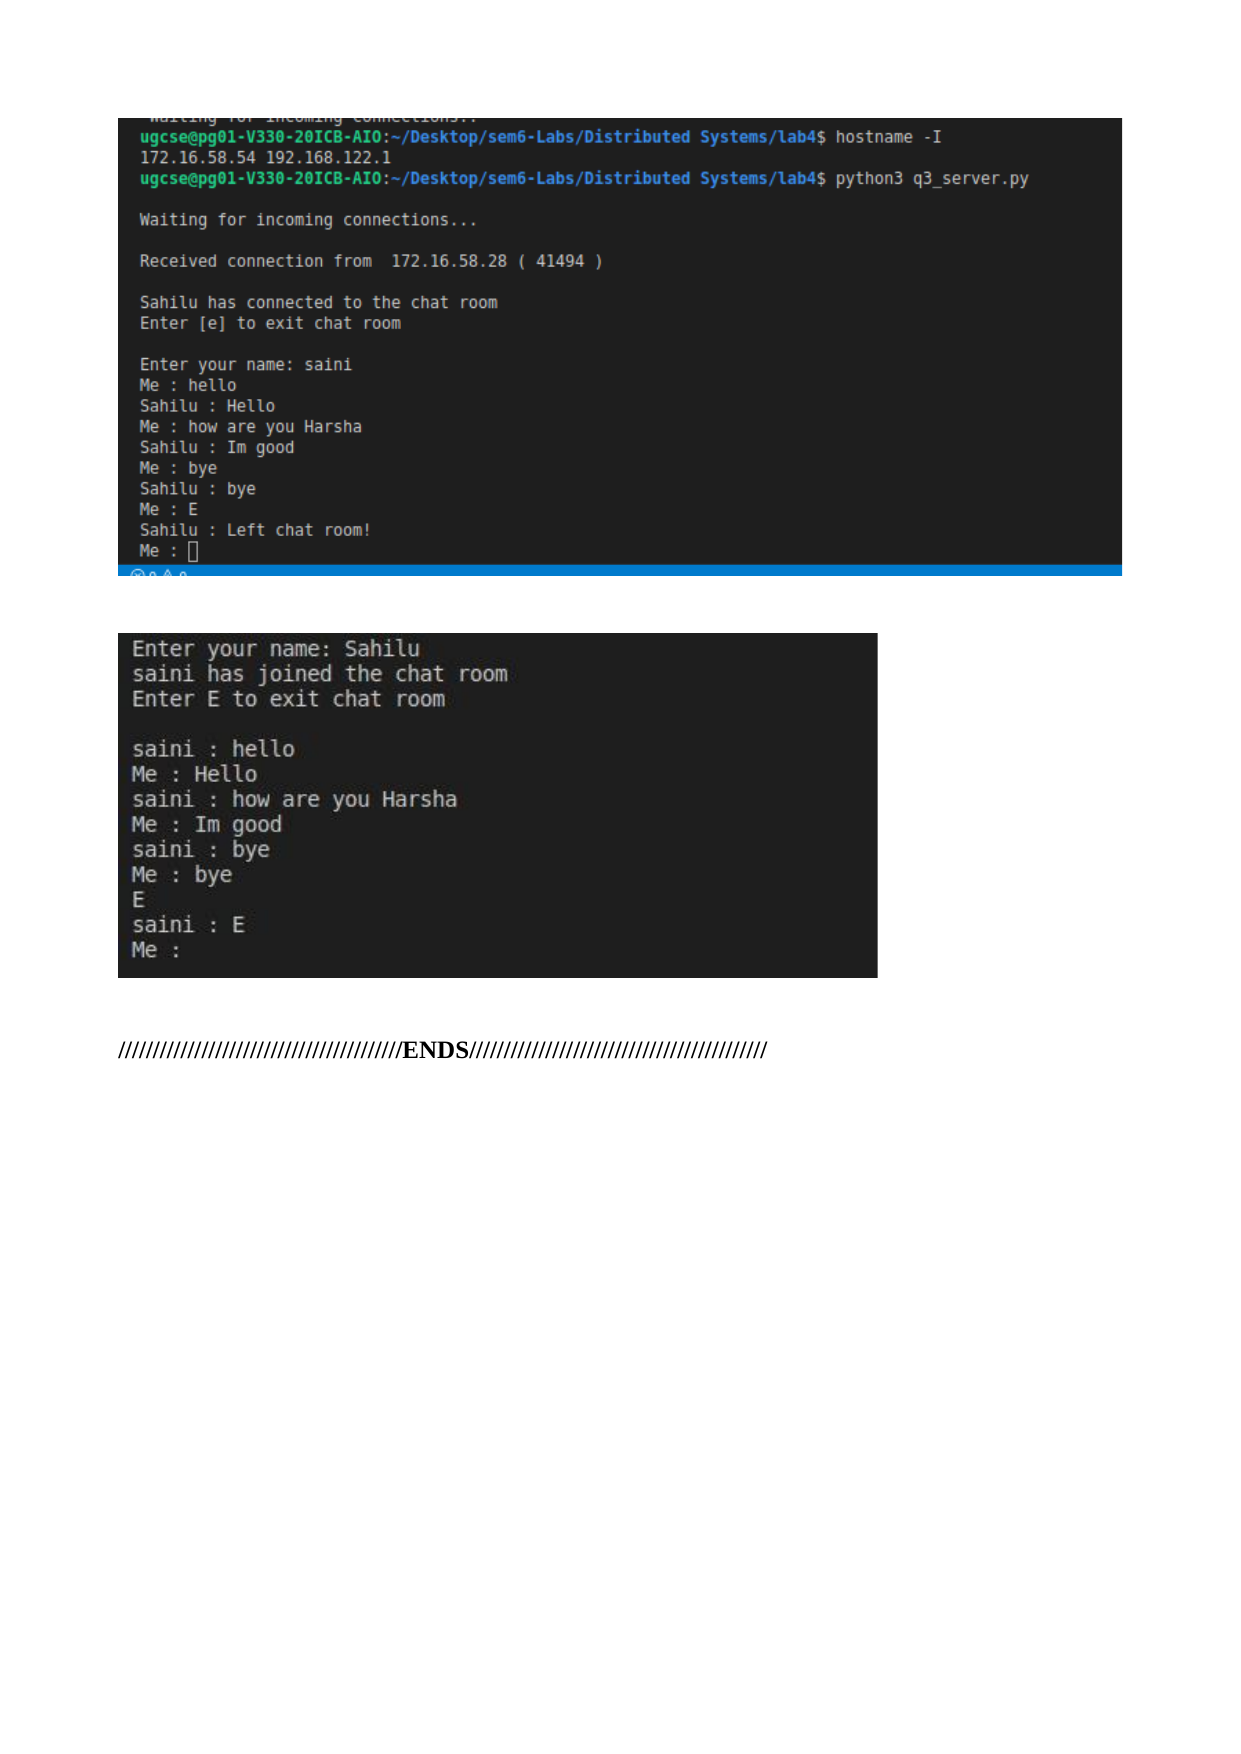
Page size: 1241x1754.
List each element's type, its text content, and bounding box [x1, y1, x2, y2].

text /////////////////////////////////////////ENDS/////////////////////////////////////////// [118, 1035, 1122, 1063]
picture [118, 633, 878, 978]
picture [118, 118, 1123, 576]
